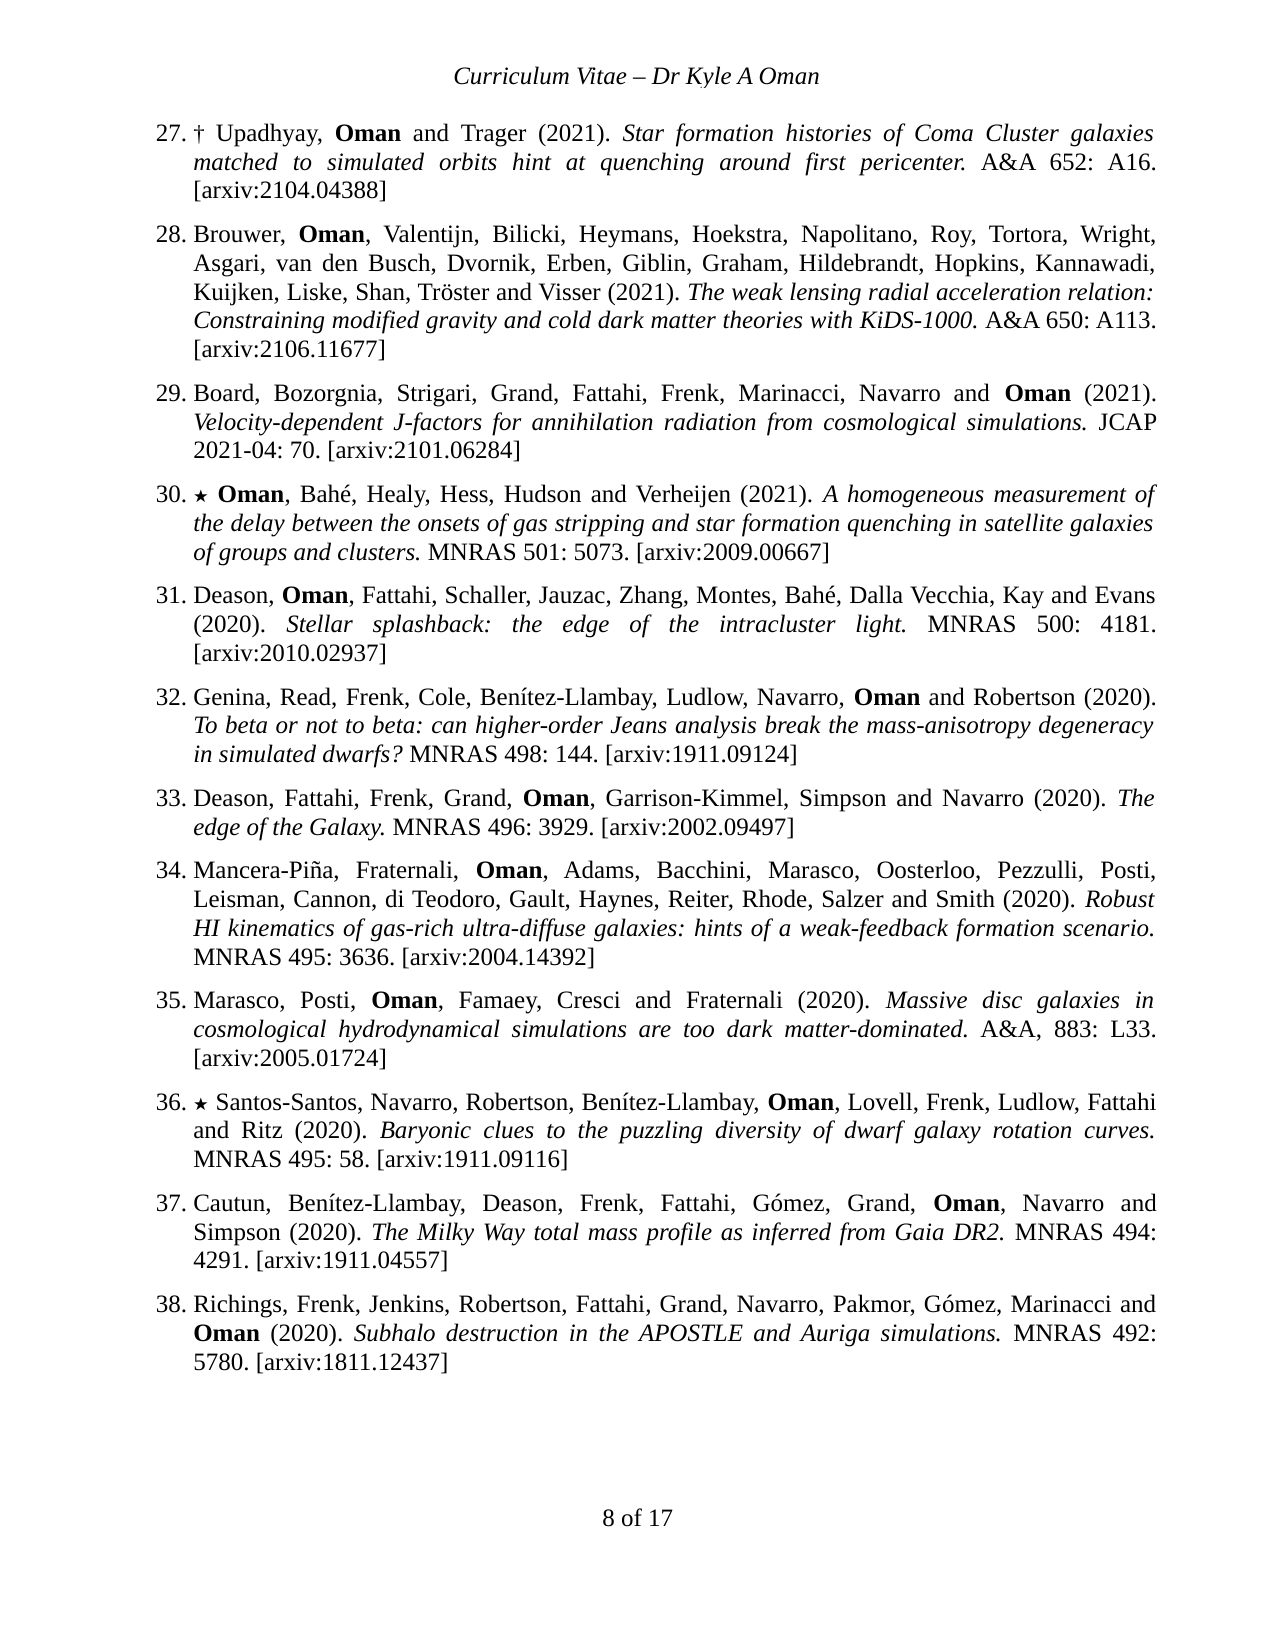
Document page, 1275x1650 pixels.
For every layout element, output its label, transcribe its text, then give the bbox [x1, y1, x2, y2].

list Marasco, Posti, Oman, Famaey, Cresci and Fraternali (2020). Massive disc galaxies in cosmological hydrodynamical simulations are too dark matter-dominated. A&A, 883: L33. [arxiv:2005.01724] [156, 985, 1157, 1072]
list Cautun, Benítez-Llambay, Deason, Frenk, Fattahi, Gómez, Grand, Oman, Navarro and Simpson (2020). The Milky Way total mass profile as inferred from Gaia DR2. MNRAS 494: 4291. [arxiv:1911.04557] [156, 1188, 1157, 1274]
list ★ Oman, Bahé, Healy, Hess, Hudson and Verheijen (2021). A homogeneous measurement of the delay between the onsets of gas stripping and star formation quenching in satellite galaxies of groups and clusters. MNRAS 501: 5073. [arxiv:2009.00667] [156, 479, 1157, 565]
list Deason, Fattahi, Frenk, Grand, Oman, Garrison-Kimmel, Simpson and Navarro (2020). The edge of the Galaxy. MNRAS 496: 3929. [arxiv:2002.09497] [156, 783, 1157, 840]
list Deason, Oman, Fattahi, Schaller, Jauzac, Zhang, Montes, Bahé, Dalla Vecchia, Kay and Evans (2020). Stellar splashback: the edge of the intracluster light. MNRAS 500: 4181. [arxiv:2010.02937] [156, 580, 1157, 667]
list Genina, Read, Frenk, Cole, Benítez-Llambay, Ludlow, Navarro, Oman and Robertson (2020). To beta or not to beta: can higher-order Jeans analysis break the mass-anisotropy degeneracy in simulated dwarfs? MNRAS 498: 144. [arxiv:1911.09124] [156, 682, 1157, 768]
list Richings, Frenk, Jenkins, Robertson, Fattahi, Grand, Navarro, Pakmor, Gómez, Marinacci and Oman (2020). Subhalo destruction in the APOSTLE and Auriga simulations. MNRAS 492: 5780. [arxiv:1811.12437] [156, 1289, 1157, 1375]
list Mancera-Piña, Fraternali, Oman, Adams, Bacchini, Marasco, Oosterloo, Pezzulli, Posti, Leisman, Cannon, di Teodoro, Gault, Haynes, Reiter, Rhode, Salzer and Smith (2020). Robust HI kinematics of gas-rich ultra-diffuse galaxies: hints of a weak-feedback formation scenario. MNRAS 495: 3636. [arxiv:2004.14392] [156, 855, 1157, 970]
list † Upadhyay, Oman and Trager (2021). Star formation histories of Coma Cluster galaxies matched to simulated orbits hint at quenching around first pericenter. A&A 652: A16. [arxiv:2104.04388] [156, 118, 1157, 204]
list ★ Santos-Santos, Navarro, Robertson, Benítez-Llambay, Oman, Lovell, Frenk, Ludlow, Fattahi and Ritz (2020). Baryonic clues to the puzzling diversity of dwarf galaxy rotation curves. MNRAS 495: 58. [arxiv:1911.09116] [156, 1087, 1157, 1173]
list Board, Bozorgnia, Strigari, Grand, Fattahi, Frenk, Marinacci, Navarro and Oman (2021). Velocity-dependent J-factors for annihilation radiation from cosmological simulations. JCAP 2021-04: 70. [arxiv:2101.06284] [156, 378, 1157, 464]
list Brouwer, Oman, Valentijn, Bilicki, Heymans, Hoekstra, Napolitano, Roy, Tortora, Wright, Asgari, van den Busch, Dvornik, Erben, Giblin, Graham, Hildebrandt, Hopkins, Kannawadi, Kuijken, Liske, Shan, Tröster and Visser (2021). The weak lensing radial acceleration relation: Constraining modified gravity and cold dark matter theories with KiDS-1000. A&A 650: A113. [arxiv:2106.11677] [156, 219, 1157, 363]
